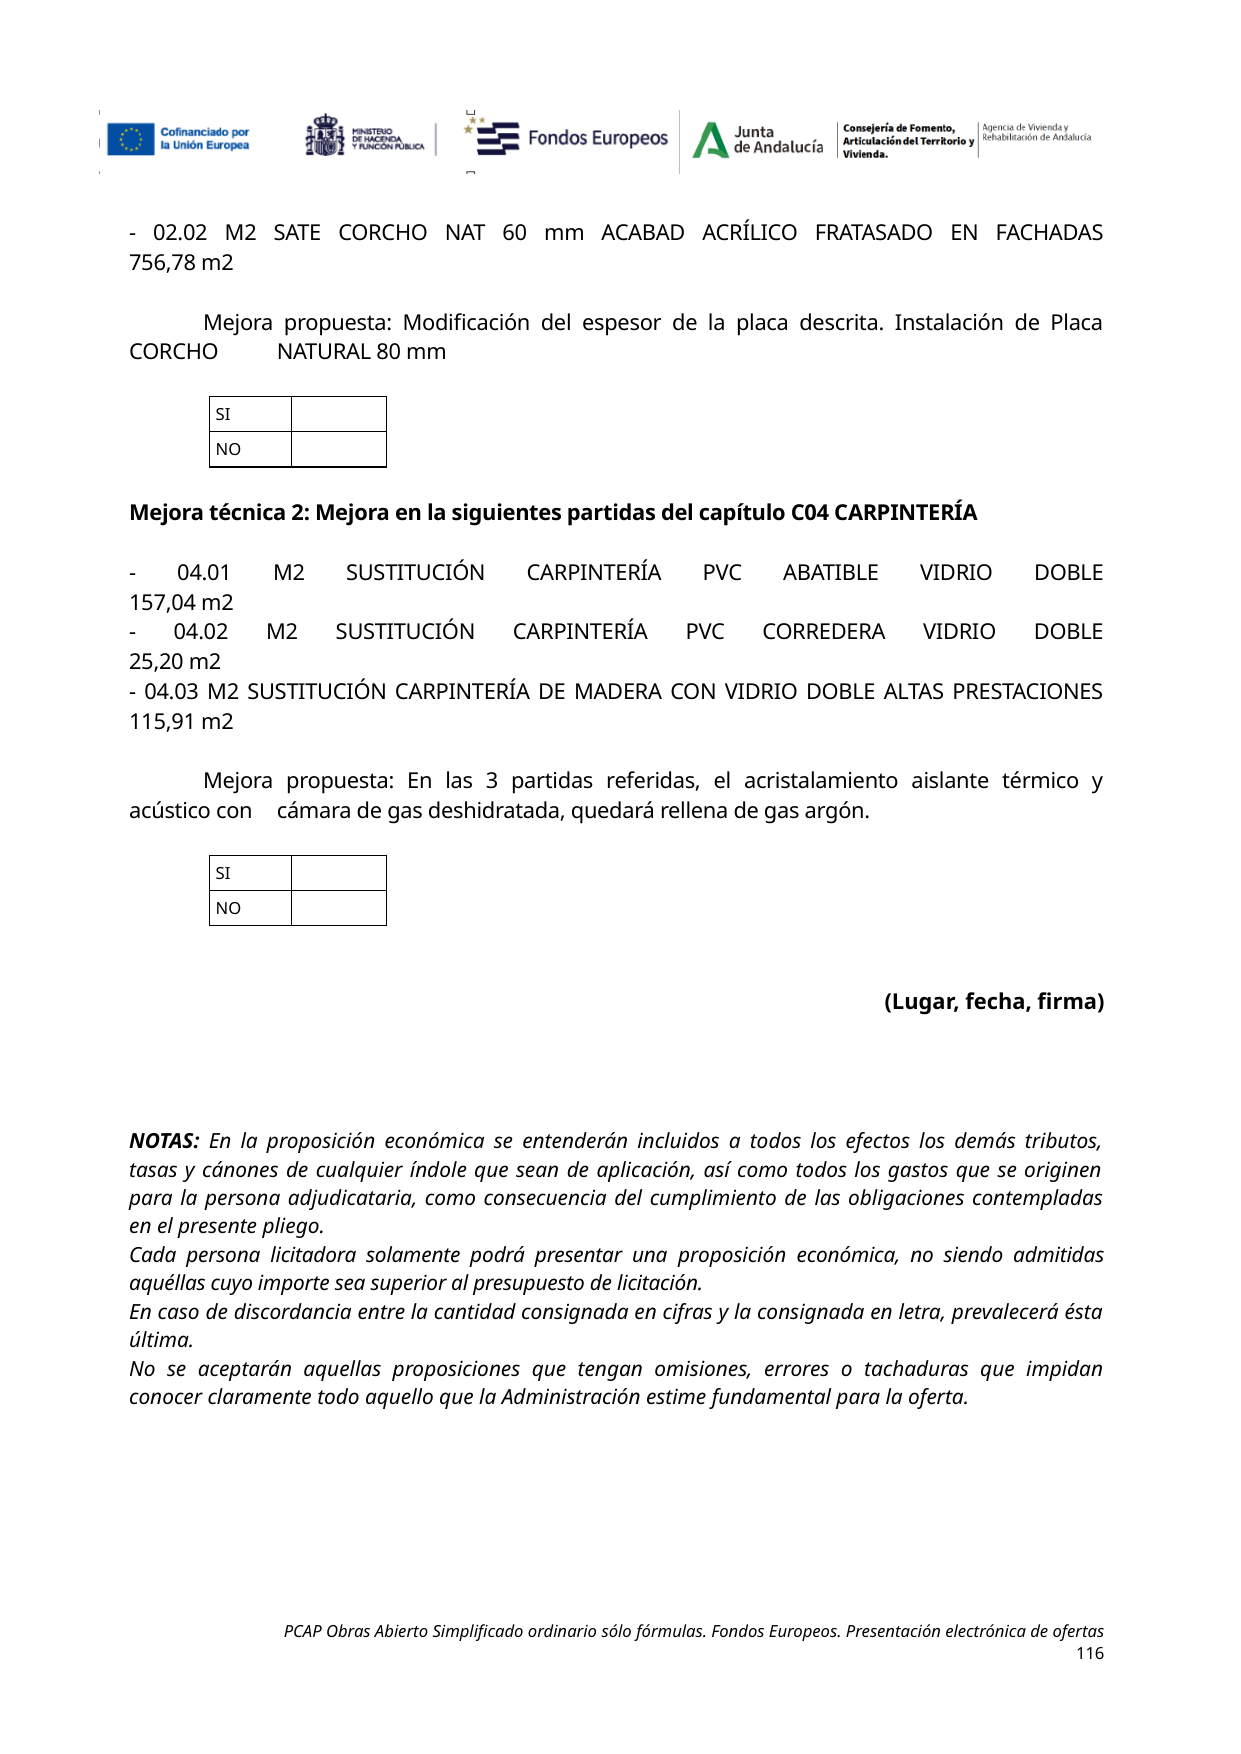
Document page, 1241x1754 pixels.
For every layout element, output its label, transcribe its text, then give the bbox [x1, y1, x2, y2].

text En caso de discordancia entre la cantidad consignada en cifras y la consignada en letra, prevalecerá ésta última. [129, 1297, 1104, 1354]
picture [99, 107, 1104, 174]
text - 04.01 M2 SUSTITUCIÓN CARPINTERÍA PVC ABATIBLE VIDRIO DOBLE 157,04 m2 [129, 557, 1104, 616]
text Mejora propuesta: Modificación del espesor de la placa descrita. Instalación de Placa CORCHO NATURAL 80 mm [129, 307, 1104, 366]
table_header [292, 397, 386, 431]
text Mejora técnica 2: Mejora en la siguientes partidas del capítulo C04 CARPINTERÍA [129, 497, 1104, 527]
text No se aceptarán aquellas proposiciones que tengan omisiones, errores o tachaduras que impidan conocer claramente todo aquello que la Administración estime fundamental para la oferta. [129, 1354, 1104, 1411]
text Cada persona licitadora solamente podrá presentar una proposición económica, no siendo admitidas aquéllas cuyo importe sea superior al presupuesto de licitación. [129, 1240, 1104, 1297]
table_header SI [210, 856, 291, 890]
text - 04.03 M2 SUSTITUCIÓN CARPINTERÍA DE MADERA CON VIDRIO DOBLE ALTAS PRESTACIONES 115,91 m2 [129, 676, 1104, 736]
table_header [292, 856, 386, 890]
table_cell [292, 891, 386, 925]
text NOTAS: En la proposición económica se entenderán incluidos a todos los efectos los demás tributos, tasas y cánones de cualquier índole que sean de aplicación, así como todos los gastos que se originen para la persona adjudicataria, como consecuencia del cumplimiento de las obligaciones contempladas en el presente pliego. [129, 1126, 1104, 1240]
table_cell NO [210, 891, 291, 925]
text Mejora propuesta: En las 3 partidas referidas, el acristalamiento aislante térmico y acústico con cámara de gas deshidratada, quedará rellena de gas argón. [129, 765, 1104, 825]
text - 02.02 M2 SATE CORCHO NAT 60 mm ACABAD ACRÍLICO FRATASADO EN FACHADAS 756,78 m2 [129, 217, 1104, 277]
table_cell NO [210, 432, 291, 466]
table_cell [292, 432, 386, 466]
text (Lugar, fecha, firma) [129, 986, 1104, 1016]
table_header SI [210, 397, 291, 431]
text - 04.02 M2 SUSTITUCIÓN CARPINTERÍA PVC CORREDERA VIDRIO DOBLE 25,20 m2 [129, 616, 1104, 676]
